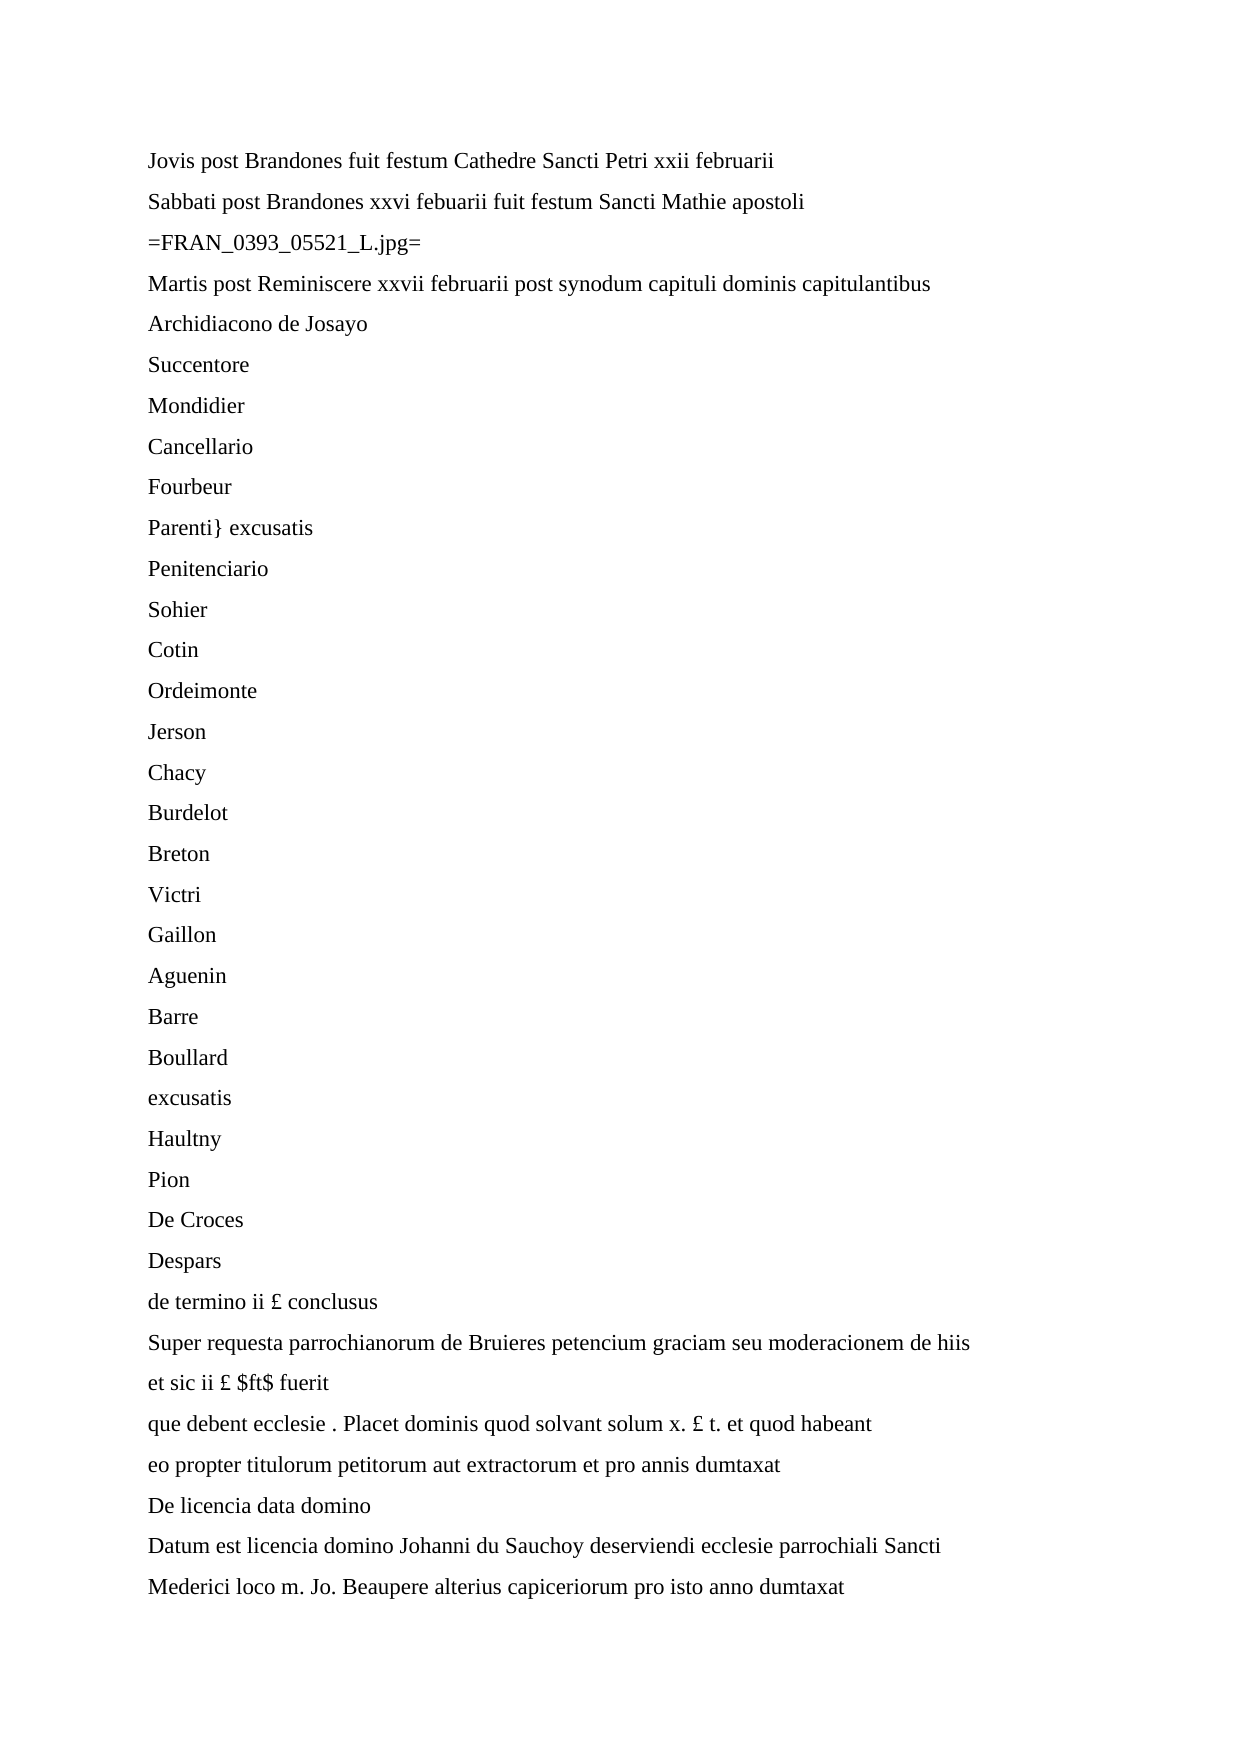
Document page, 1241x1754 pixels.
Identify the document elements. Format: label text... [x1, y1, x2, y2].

text Gaillon [148, 921, 1093, 948]
text Sohier [148, 596, 1093, 622]
text Haultny [148, 1125, 1093, 1151]
text De licencia data domino [148, 1492, 1093, 1518]
text Mederici loco m. Jo. Beaupere alterius capiceriorum pro isto anno dumtaxat [148, 1573, 1093, 1599]
text =FRAN_0393_05521_L.jpg= [148, 229, 1093, 255]
text Cotin [148, 636, 1093, 663]
text Archidiacono de Josayo [148, 311, 1093, 337]
text Breton [148, 840, 1093, 866]
text Jerson [148, 718, 1093, 744]
text Succentore [148, 351, 1093, 378]
text Victri [148, 881, 1093, 907]
text Ordeimonte [148, 677, 1093, 703]
text Datum est licencia domino Johanni du Sauchoy deserviendi ecclesie parrochiali Sancti [148, 1532, 1093, 1559]
text Burdelot [148, 799, 1093, 826]
text Jovis post Brandones fuit festum Cathedre Sancti Petri xxii februarii [148, 148, 1093, 174]
text Fourbeur [148, 473, 1093, 500]
text Chacy [148, 758, 1093, 785]
text de termino ii £ conclusus [148, 1288, 1093, 1314]
text Penitenciario [148, 555, 1093, 581]
text et sic ii £ $ft$ fuerit [148, 1369, 1093, 1396]
text que debent ecclesie . Placet dominis quod solvant solum x. £ t. et quod habeant [148, 1410, 1093, 1437]
text De Croces [148, 1207, 1093, 1233]
text Cancellario [148, 433, 1093, 459]
text Parenti} excusatis [148, 514, 1093, 541]
text Despars [148, 1247, 1093, 1274]
text Super requesta parrochianorum de Bruieres petencium graciam seu moderacionem de hiis [148, 1329, 1093, 1355]
text Sabbati post Brandones xxvi febuarii fuit festum Sancti Mathie apostoli [148, 188, 1093, 215]
text Barre [148, 1003, 1093, 1029]
text excusatis [148, 1084, 1093, 1111]
text Martis post Reminiscere xxvii februarii post synodum capituli dominis capitulantibus [148, 270, 1093, 296]
text Boullard [148, 1044, 1093, 1070]
text Mondidier [148, 392, 1093, 418]
text eo propter titulorum petitorum aut extractorum et pro annis dumtaxat [148, 1451, 1093, 1477]
text Pion [148, 1166, 1093, 1192]
text Aguenin [148, 962, 1093, 988]
